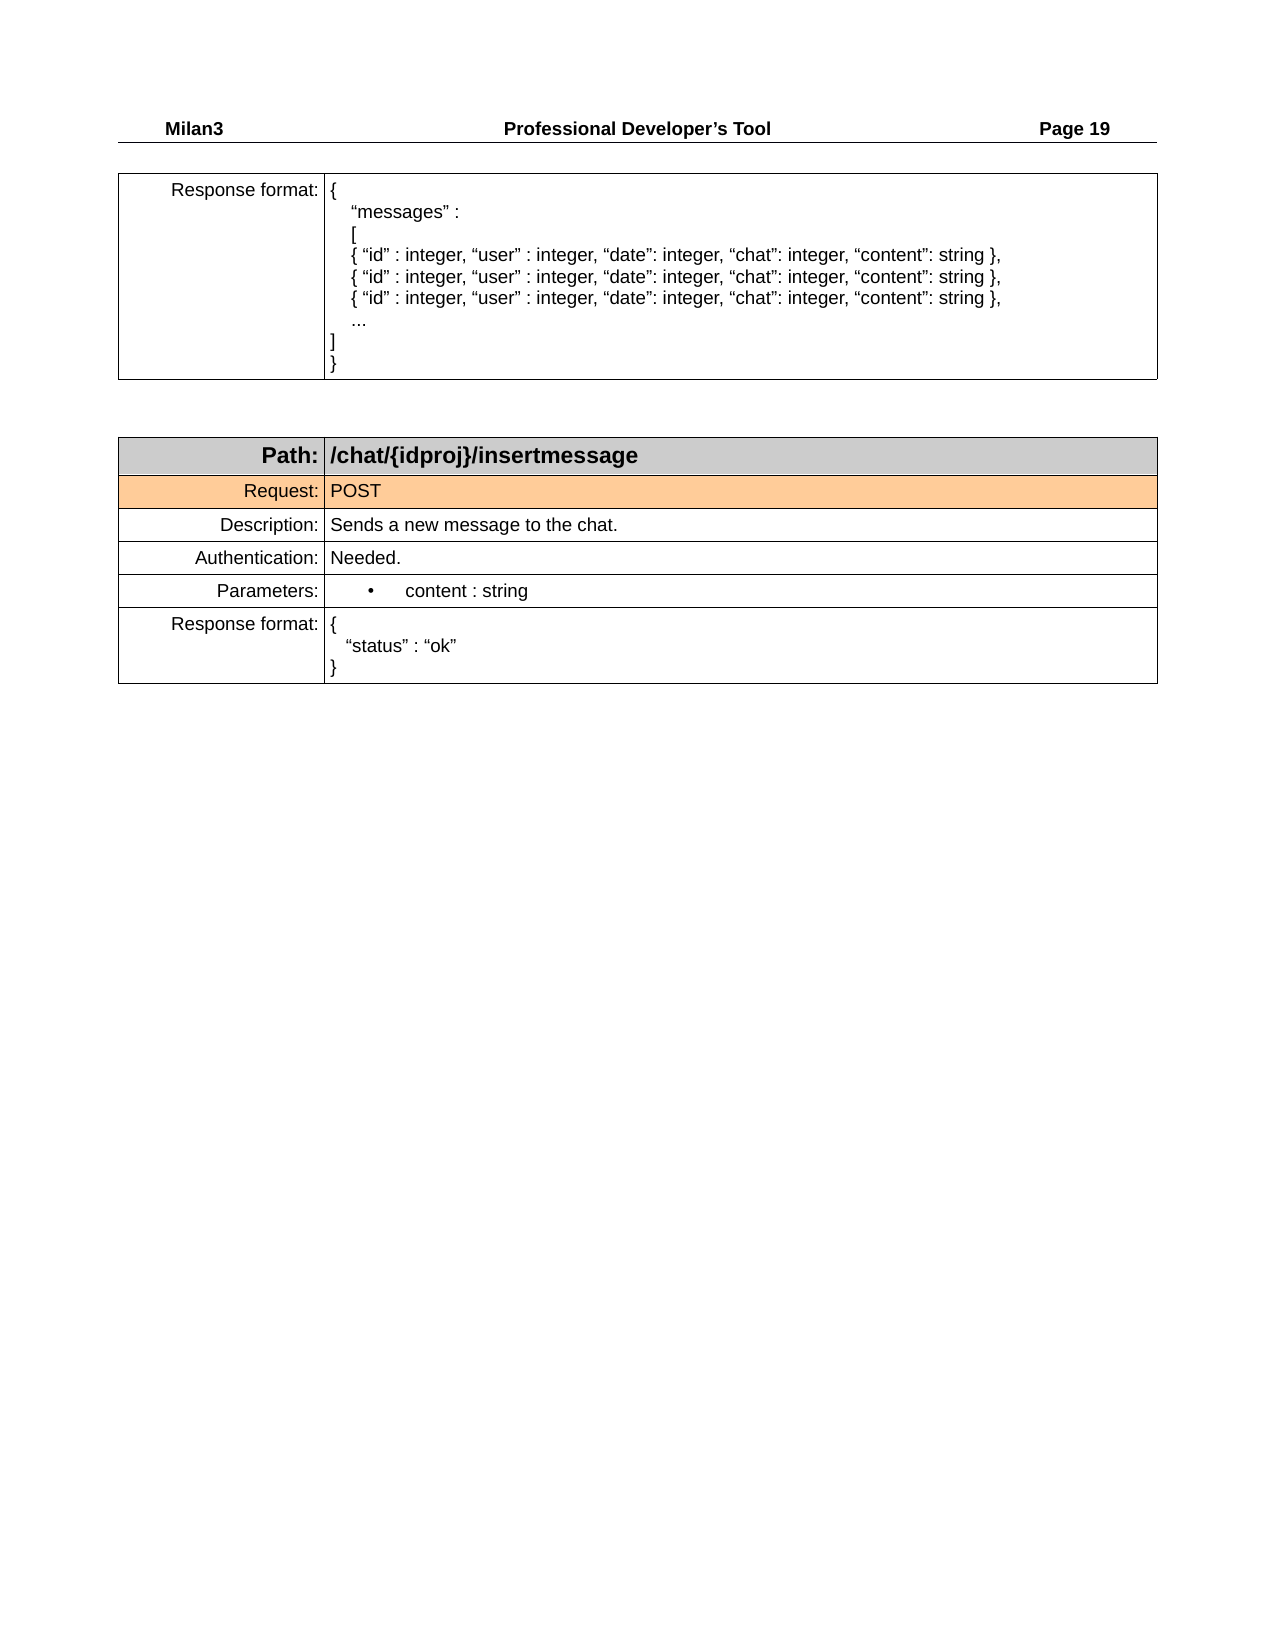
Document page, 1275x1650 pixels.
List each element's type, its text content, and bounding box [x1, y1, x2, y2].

table_header /chat/{idproj}/insertmessage [325, 438, 1157, 474]
table_cell Parameters: [119, 575, 324, 607]
table_cell Needed. [325, 542, 1157, 574]
table_cell POST [325, 476, 1157, 508]
table_cell { “status” : “ok” } [325, 608, 1157, 683]
table_cell Request: [119, 476, 324, 508]
table_cell Description: [119, 509, 324, 541]
table_cell { “messages” : [ { “id” : integer, “user” : integer, “date”: integer, “chat”: integer, “content”: string }, { “id” : integer, “user” : integer, “date”: integer, “chat”: integer, “content”: string }, { “id” : integer, “user” : integer, “date”: integer, “chat”: integer, “content”: string }, ... ] } [325, 174, 1157, 379]
table_cell content : string [325, 575, 1157, 607]
table_header Path: [119, 438, 324, 474]
table_cell Response format: [119, 174, 324, 379]
table_cell Sends a new message to the chat. [325, 509, 1157, 541]
table_cell Authentication: [119, 542, 324, 574]
table_cell Response format: [119, 608, 324, 683]
